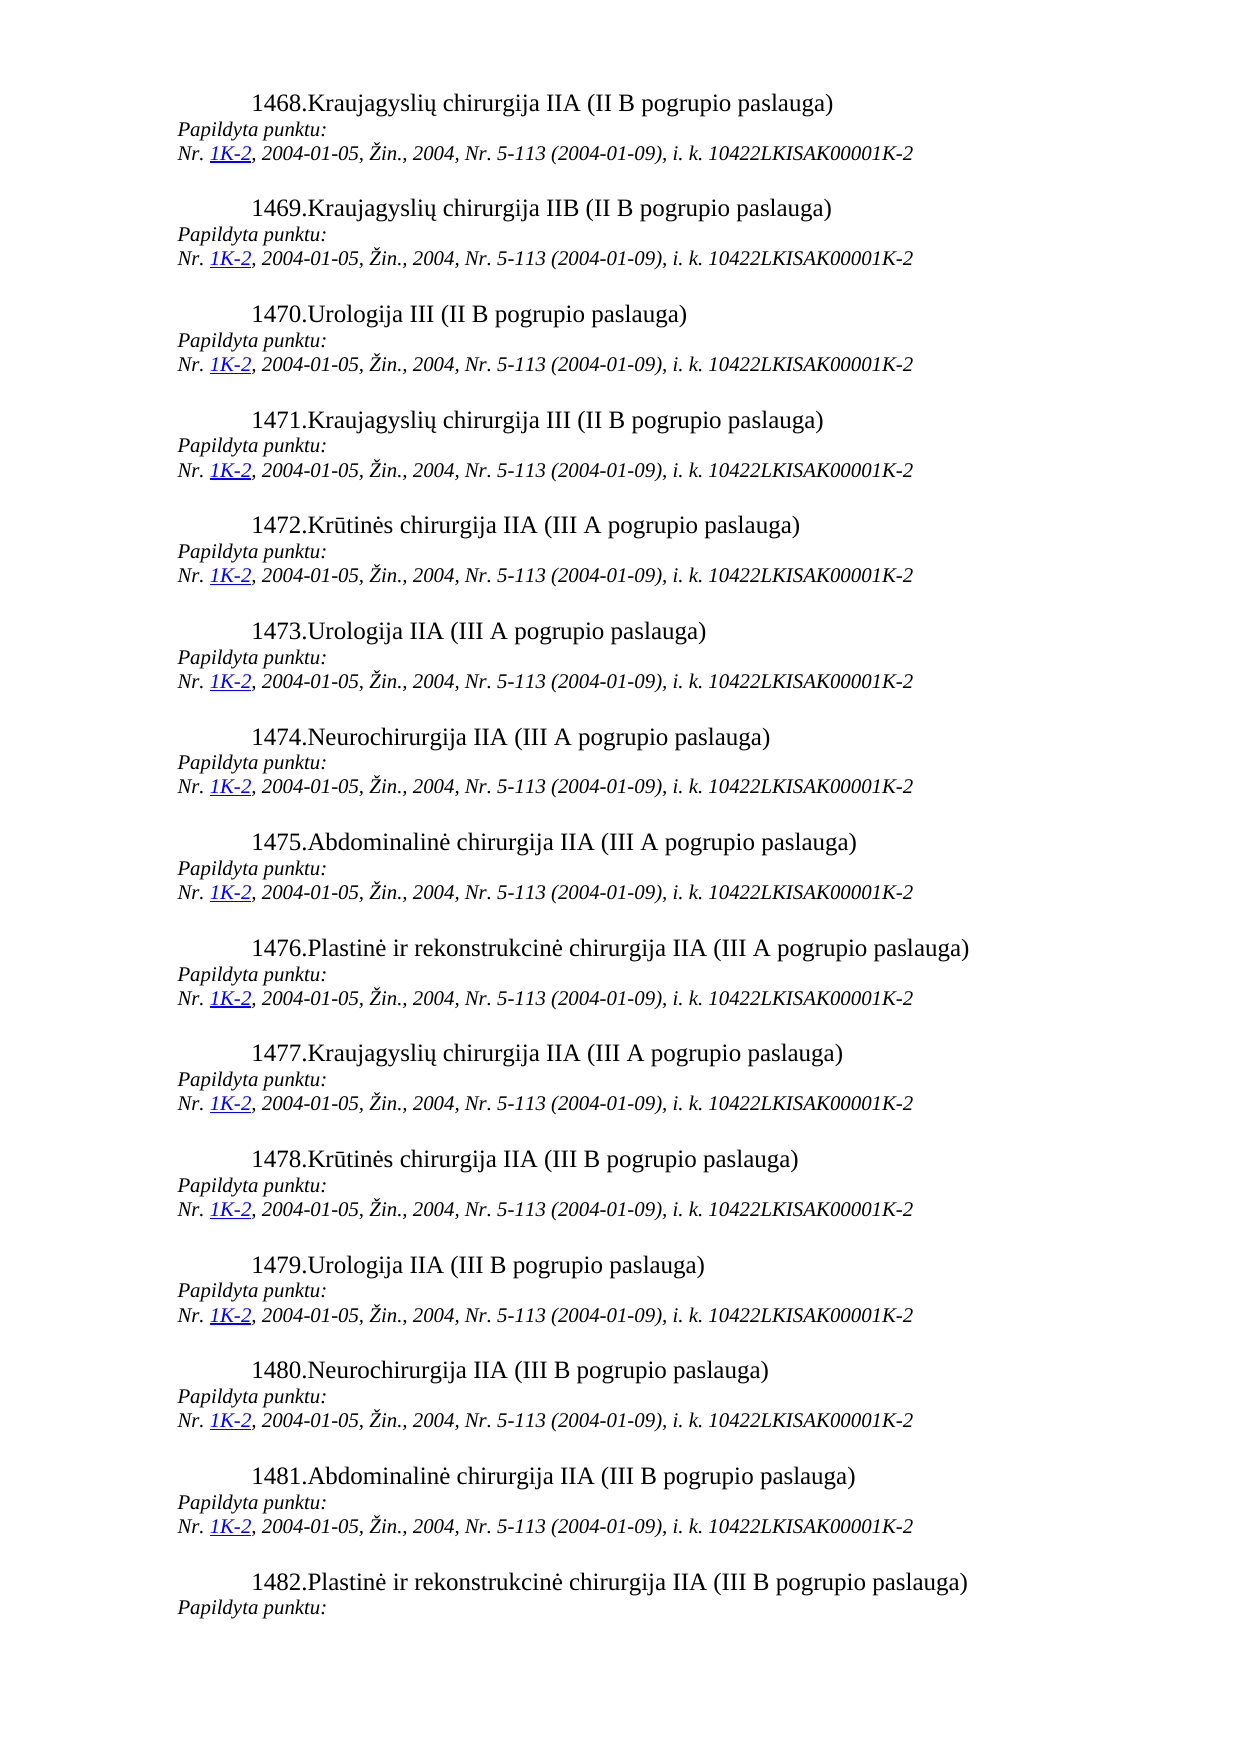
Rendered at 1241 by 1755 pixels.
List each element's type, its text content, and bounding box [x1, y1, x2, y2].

text 1468.Kraujagyslių chirurgija IIA (II B pogrupio paslauga) [177, 88, 1181, 117]
text Papildyta punktu: [177, 222, 1181, 246]
text Papildyta punktu: [177, 1067, 1181, 1091]
text Nr. 1K-2, 2004-01-05, Žin., 2004, Nr. 5-113 (2004-01-09), i. k. 10422LKISAK00001K-2 [177, 1408, 1181, 1432]
text Papildyta punktu: [177, 1384, 1181, 1408]
text 1473.Urologija IIA (III A pogrupio paslauga) [177, 616, 1181, 645]
text Nr. 1K-2, 2004-01-05, Žin., 2004, Nr. 5-113 (2004-01-09), i. k. 10422LKISAK00001K-2 [177, 1197, 1181, 1221]
text Nr. 1K-2, 2004-01-05, Žin., 2004, Nr. 5-113 (2004-01-09), i. k. 10422LKISAK00001K-2 [177, 352, 1181, 376]
text Papildyta punktu: [177, 1173, 1181, 1197]
text 1478.Krūtinės chirurgija IIA (III B pogrupio paslauga) [177, 1144, 1181, 1173]
text 1471.Kraujagyslių chirurgija III (II B pogrupio paslauga) [177, 405, 1181, 433]
text Papildyta punktu: [177, 856, 1181, 880]
text Papildyta punktu: [177, 117, 1181, 141]
text Nr. 1K-2, 2004-01-05, Žin., 2004, Nr. 5-113 (2004-01-09), i. k. 10422LKISAK00001K-2 [177, 1302, 1181, 1327]
text Papildyta punktu: [177, 1490, 1181, 1514]
text Nr. 1K-2, 2004-01-05, Žin., 2004, Nr. 5-113 (2004-01-09), i. k. 10422LKISAK00001K-2 [177, 1091, 1181, 1115]
text Nr. 1K-2, 2004-01-05, Žin., 2004, Nr. 5-113 (2004-01-09), i. k. 10422LKISAK00001K-2 [177, 774, 1181, 798]
text Nr. 1K-2, 2004-01-05, Žin., 2004, Nr. 5-113 (2004-01-09), i. k. 10422LKISAK00001K-2 [177, 457, 1181, 482]
text Nr. 1K-2, 2004-01-05, Žin., 2004, Nr. 5-113 (2004-01-09), i. k. 10422LKISAK00001K-2 [177, 563, 1181, 587]
text Nr. 1K-2, 2004-01-05, Žin., 2004, Nr. 5-113 (2004-01-09), i. k. 10422LKISAK00001K-2 [177, 246, 1181, 270]
text Papildyta punktu: [177, 539, 1181, 563]
text 1474.Neurochirurgija IIA (III A pogrupio paslauga) [177, 722, 1181, 750]
text 1479.Urologija IIA (III B pogrupio paslauga) [177, 1250, 1181, 1278]
text Papildyta punktu: [177, 1278, 1181, 1302]
text Papildyta punktu: [177, 750, 1181, 774]
text 1482.Plastinė ir rekonstrukcinė chirurgija IIA (III B pogrupio paslauga) [177, 1567, 1181, 1595]
text 1470.Urologija III (II B pogrupio paslauga) [177, 299, 1181, 328]
text 1472.Krūtinės chirurgija IIA (III A pogrupio paslauga) [177, 510, 1181, 539]
text Nr. 1K-2, 2004-01-05, Žin., 2004, Nr. 5-113 (2004-01-09), i. k. 10422LKISAK00001K-2 [177, 880, 1181, 904]
text 1476.Plastinė ir rekonstrukcinė chirurgija IIA (III A pogrupio paslauga) [177, 933, 1181, 962]
text Papildyta punktu: [177, 433, 1181, 457]
text 1475.Abdominalinė chirurgija IIA (III A pogrupio paslauga) [177, 827, 1181, 856]
text Nr. 1K-2, 2004-01-05, Žin., 2004, Nr. 5-113 (2004-01-09), i. k. 10422LKISAK00001K-2 [177, 1514, 1181, 1538]
text Papildyta punktu: [177, 328, 1181, 352]
text Nr. 1K-2, 2004-01-05, Žin., 2004, Nr. 5-113 (2004-01-09), i. k. 10422LKISAK00001K-2 [177, 986, 1181, 1010]
text Papildyta punktu: [177, 1595, 1181, 1619]
text Nr. 1K-2, 2004-01-05, Žin., 2004, Nr. 5-113 (2004-01-09), i. k. 10422LKISAK00001K-2 [177, 669, 1181, 693]
text 1477.Kraujagyslių chirurgija IIA (III A pogrupio paslauga) [177, 1038, 1181, 1067]
text 1481.Abdominalinė chirurgija IIA (III B pogrupio paslauga) [177, 1461, 1181, 1490]
text 1469.Kraujagyslių chirurgija IIB (II B pogrupio paslauga) [177, 193, 1181, 222]
text Papildyta punktu: [177, 645, 1181, 669]
text Nr. 1K-2, 2004-01-05, Žin., 2004, Nr. 5-113 (2004-01-09), i. k. 10422LKISAK00001K-2 [177, 141, 1181, 165]
text 1480.Neurochirurgija IIA (III B pogrupio paslauga) [177, 1355, 1181, 1384]
text Papildyta punktu: [177, 962, 1181, 986]
